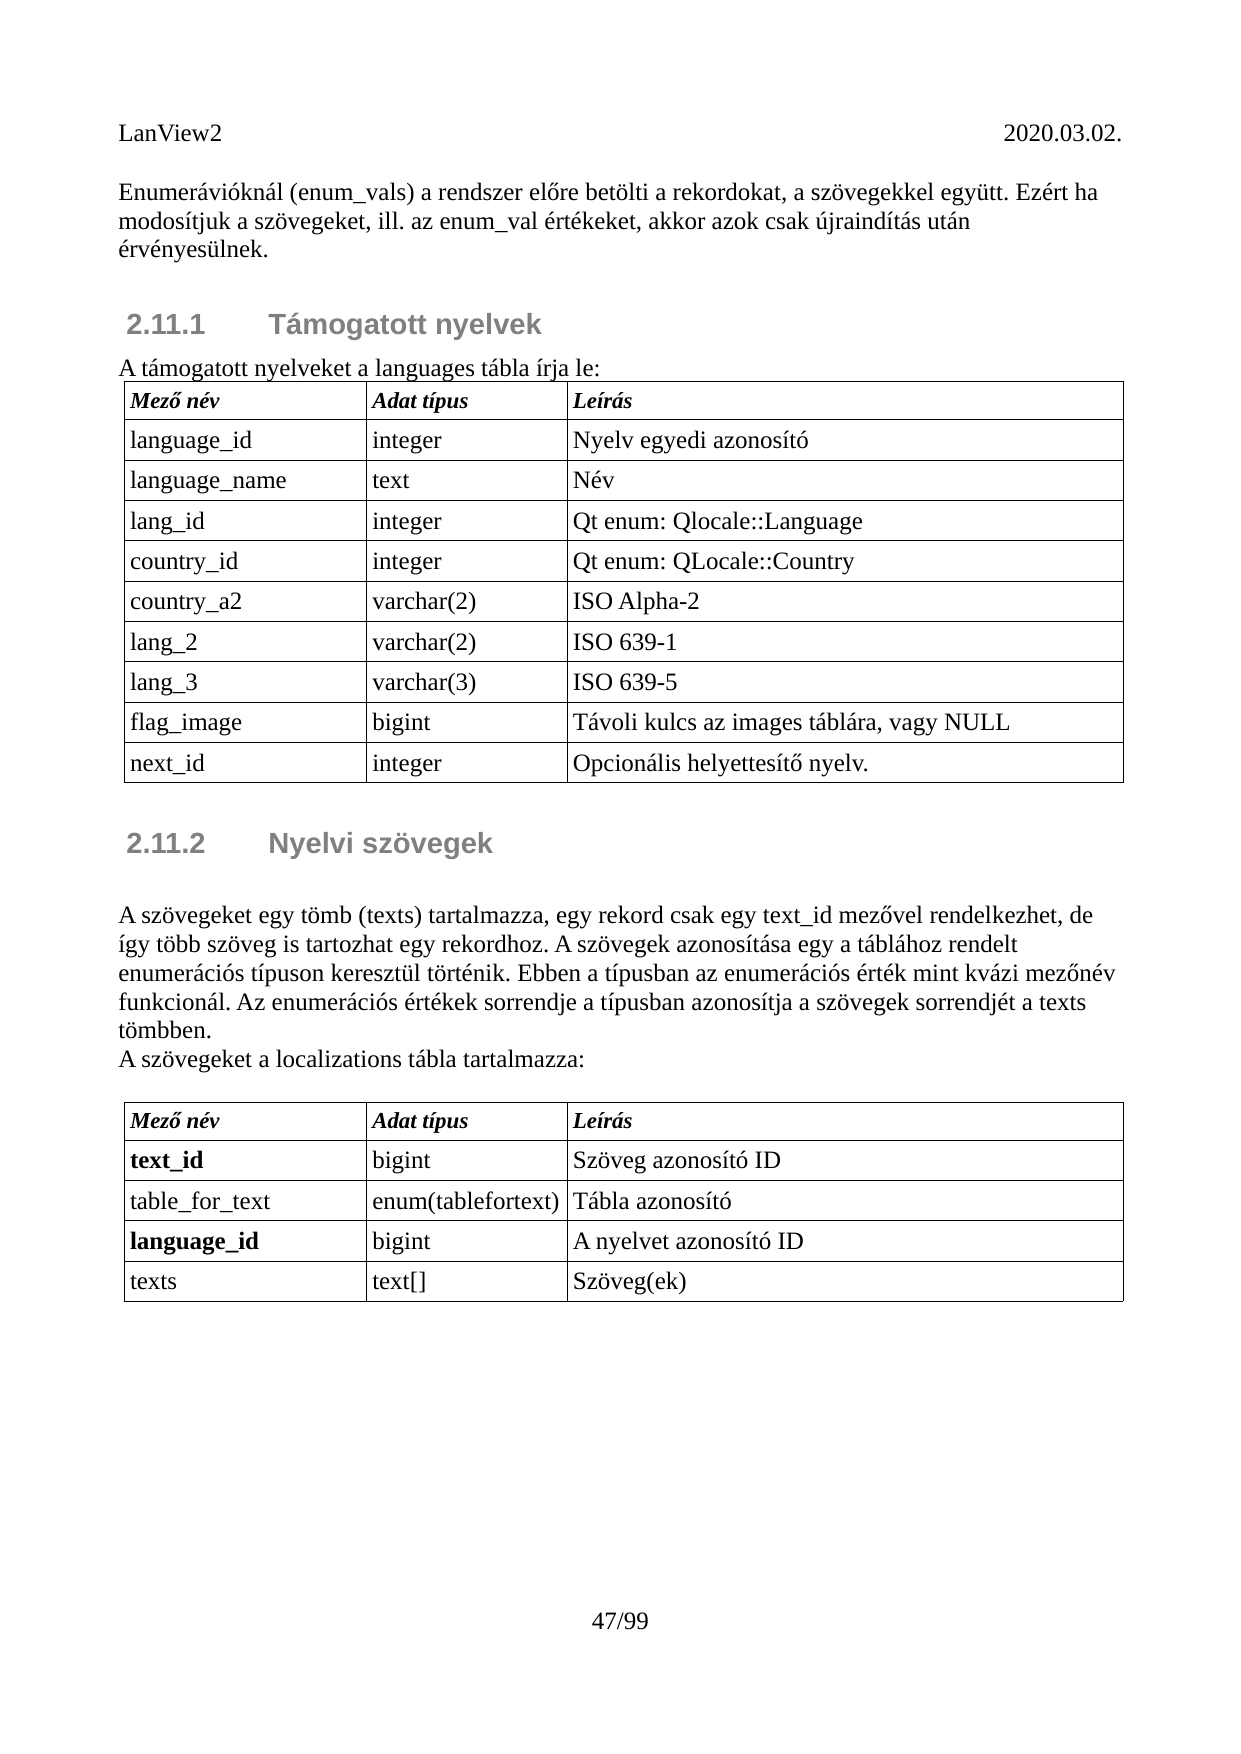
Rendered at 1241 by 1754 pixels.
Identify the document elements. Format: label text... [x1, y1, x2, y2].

table_cell ISO 639-1 [568, 622, 1123, 661]
table_cell texts [125, 1262, 366, 1301]
table_cell lang_2 [125, 622, 366, 661]
table_cell bigint [367, 703, 567, 742]
text A szövegeket a localizations tábla tartalmazza: [118, 1044, 1122, 1073]
table_cell language_id [125, 420, 366, 460]
table_cell integer [367, 541, 567, 581]
text Enumerávióknál (enum_vals) a rendszer előre betölti a rekordokat, a szövegekkel együtt. Ezért ha modosítjuk a szövegeket, ill. az enum_val értékeket, akkor azok csak újraindítás után érvényesülnek. [118, 177, 1122, 263]
table_cell bigint [367, 1221, 567, 1261]
table_cell flag_image [125, 703, 366, 742]
table_cell country_id [125, 541, 366, 581]
table_cell country_a2 [125, 582, 366, 621]
table_cell ISO Alpha-2 [568, 582, 1123, 621]
table_cell Tábla azonosító [568, 1181, 1123, 1220]
table_cell text [367, 461, 567, 500]
table_header Leírás [568, 382, 1123, 419]
table_cell enum(tablefortext) [367, 1181, 567, 1220]
table_cell Név [568, 461, 1123, 500]
table_header Adat típus [367, 382, 567, 419]
text A támogatott nyelveket a languages tábla írja le: [118, 353, 1122, 381]
table_cell Távoli kulcs az images táblára, vagy NULL [568, 703, 1123, 742]
table_cell lang_3 [125, 662, 366, 702]
table_cell Szöveg(ek) [568, 1262, 1123, 1301]
table_cell integer [367, 743, 567, 782]
table_cell ISO 639-5 [568, 662, 1123, 702]
table_header Leírás [568, 1103, 1123, 1139]
table_cell next_id [125, 743, 366, 782]
table_cell varchar(2) [367, 582, 567, 621]
subtitle Nyelvi szövegek [118, 826, 1122, 859]
subtitle Támogatott nyelvek [118, 307, 1122, 340]
table_cell Qt enum: QLocale::Country [568, 541, 1123, 581]
table_cell bigint [367, 1141, 567, 1180]
table_cell language_name [125, 461, 366, 500]
table_cell integer [367, 420, 567, 460]
table_cell lang_id [125, 501, 366, 540]
table_header Mező név [125, 382, 366, 419]
table_cell language_id [125, 1221, 366, 1261]
table_cell A nyelvet azonosító ID [568, 1221, 1123, 1261]
table_cell table_for_text [125, 1181, 366, 1220]
table_header Adat típus [367, 1103, 567, 1139]
table_header Mező név [125, 1103, 366, 1139]
table_cell text[] [367, 1262, 567, 1301]
table_cell varchar(2) [367, 622, 567, 661]
table_cell Qt enum: Qlocale::Language [568, 501, 1123, 540]
text A szövegeket egy tömb (texts) tartalmazza, egy rekord csak egy text_id mezővel rendelkezhet, de így több szöveg is tartozhat egy rekordhoz. A szövegek azonosítása egy a táblához rendelt enumerációs típuson keresztül történik. Ebben a típusban az enumerációs érték mint kvázi mezőnév funkcionál. Az enumerációs értékek sorrendje a típusban azonosítja a szövegek sorrendjét a texts tömbben. [118, 900, 1122, 1044]
table_cell integer [367, 501, 567, 540]
table_cell Opcionális helyettesítő nyelv. [568, 743, 1123, 782]
table_cell varchar(3) [367, 662, 567, 702]
table_cell Szöveg azonosító ID [568, 1141, 1123, 1180]
table_cell Nyelv egyedi azonosító [568, 420, 1123, 460]
table_cell text_id [125, 1141, 366, 1180]
